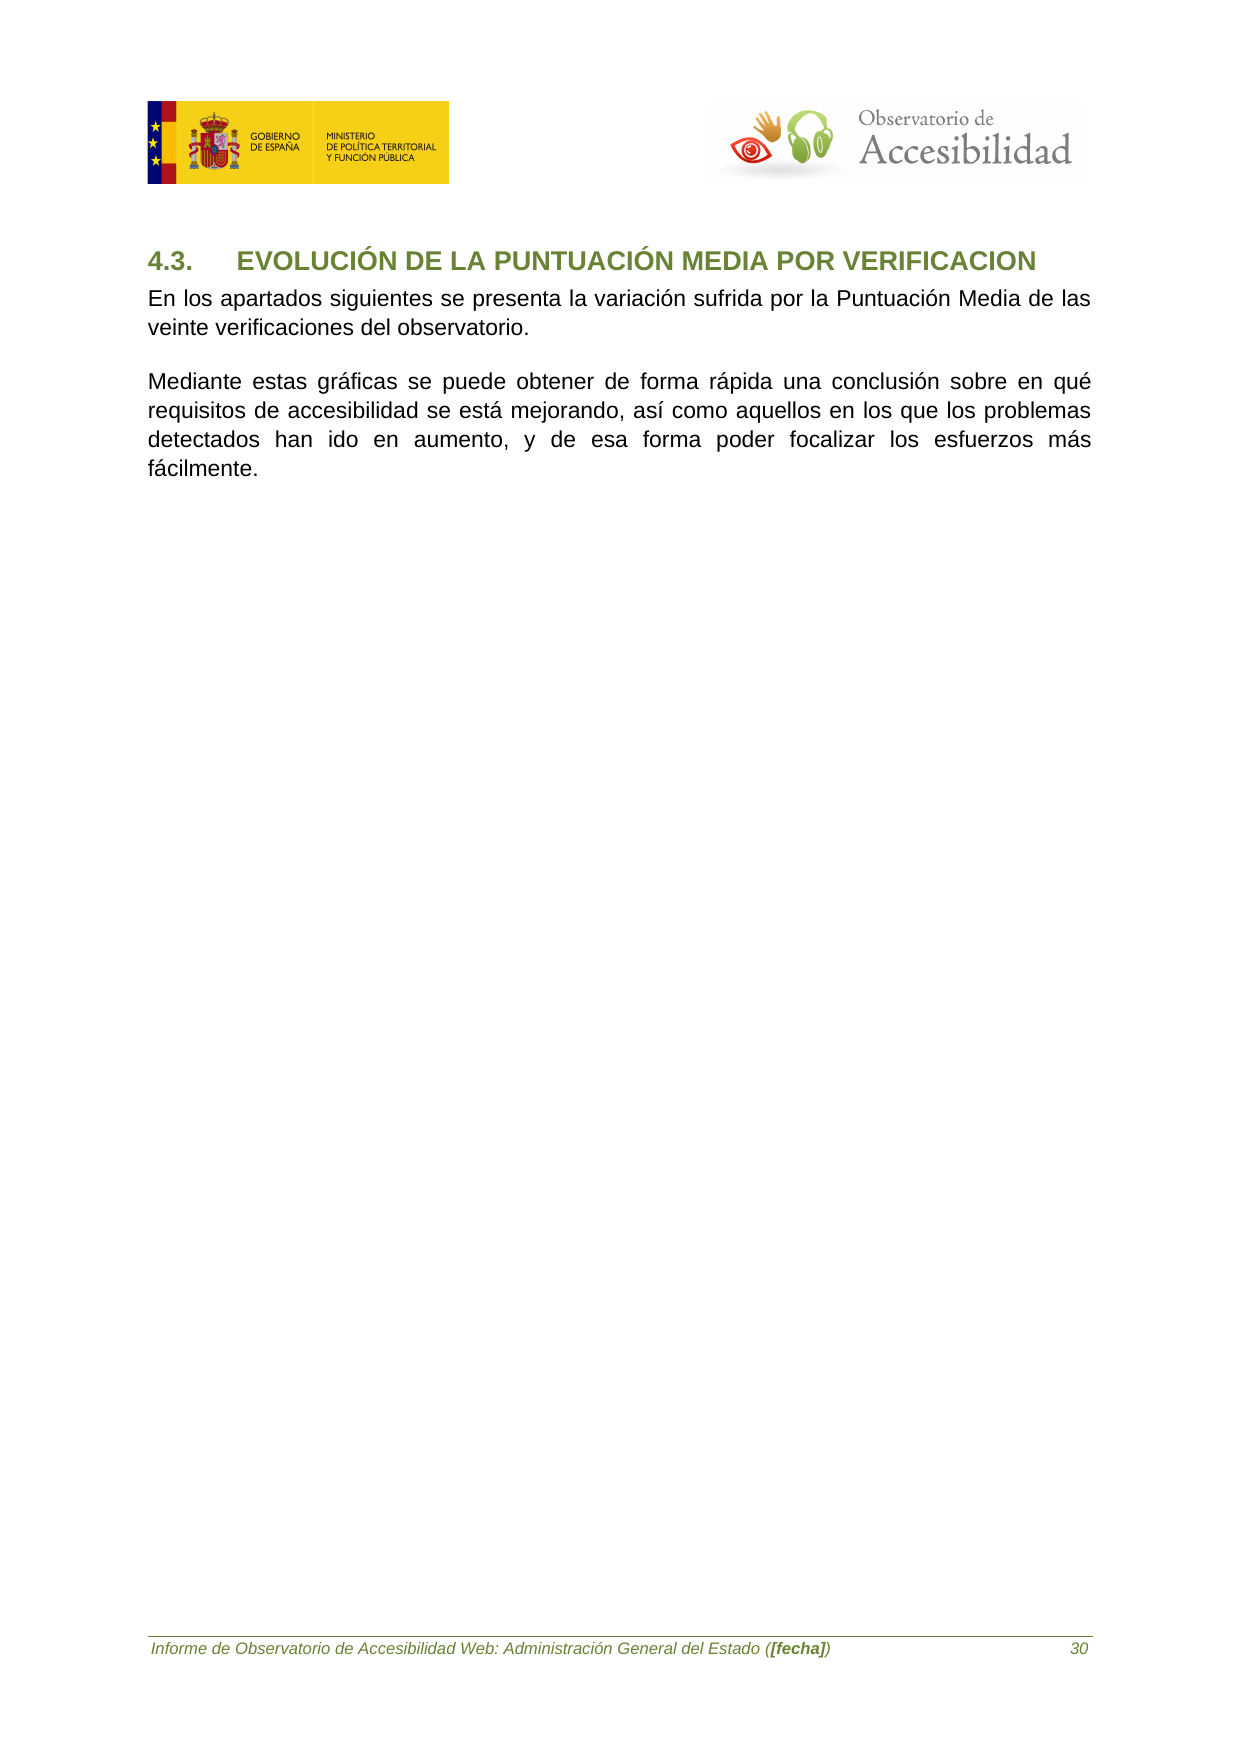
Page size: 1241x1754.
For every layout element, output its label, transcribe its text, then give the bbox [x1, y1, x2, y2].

picture [710, 101, 1086, 184]
picture [147, 101, 450, 184]
text Mediante estas gráficas se puede obtener de forma rápida una conclusión sobre en qué requisitos de accesibilidad se está mejorando, así como aquellos en los que los problemas detectados han ido en aumento, y de esa forma poder focalizar los esfuerzos más fácilmente. [148, 368, 1092, 481]
text En los apartados siguientes se presenta la variación sufrida por la Puntuación Media de las veinte verificaciones del observatorio. [148, 285, 1092, 341]
subtitle Evolución de la Puntuación Media por Verificacion [148, 245, 1092, 276]
